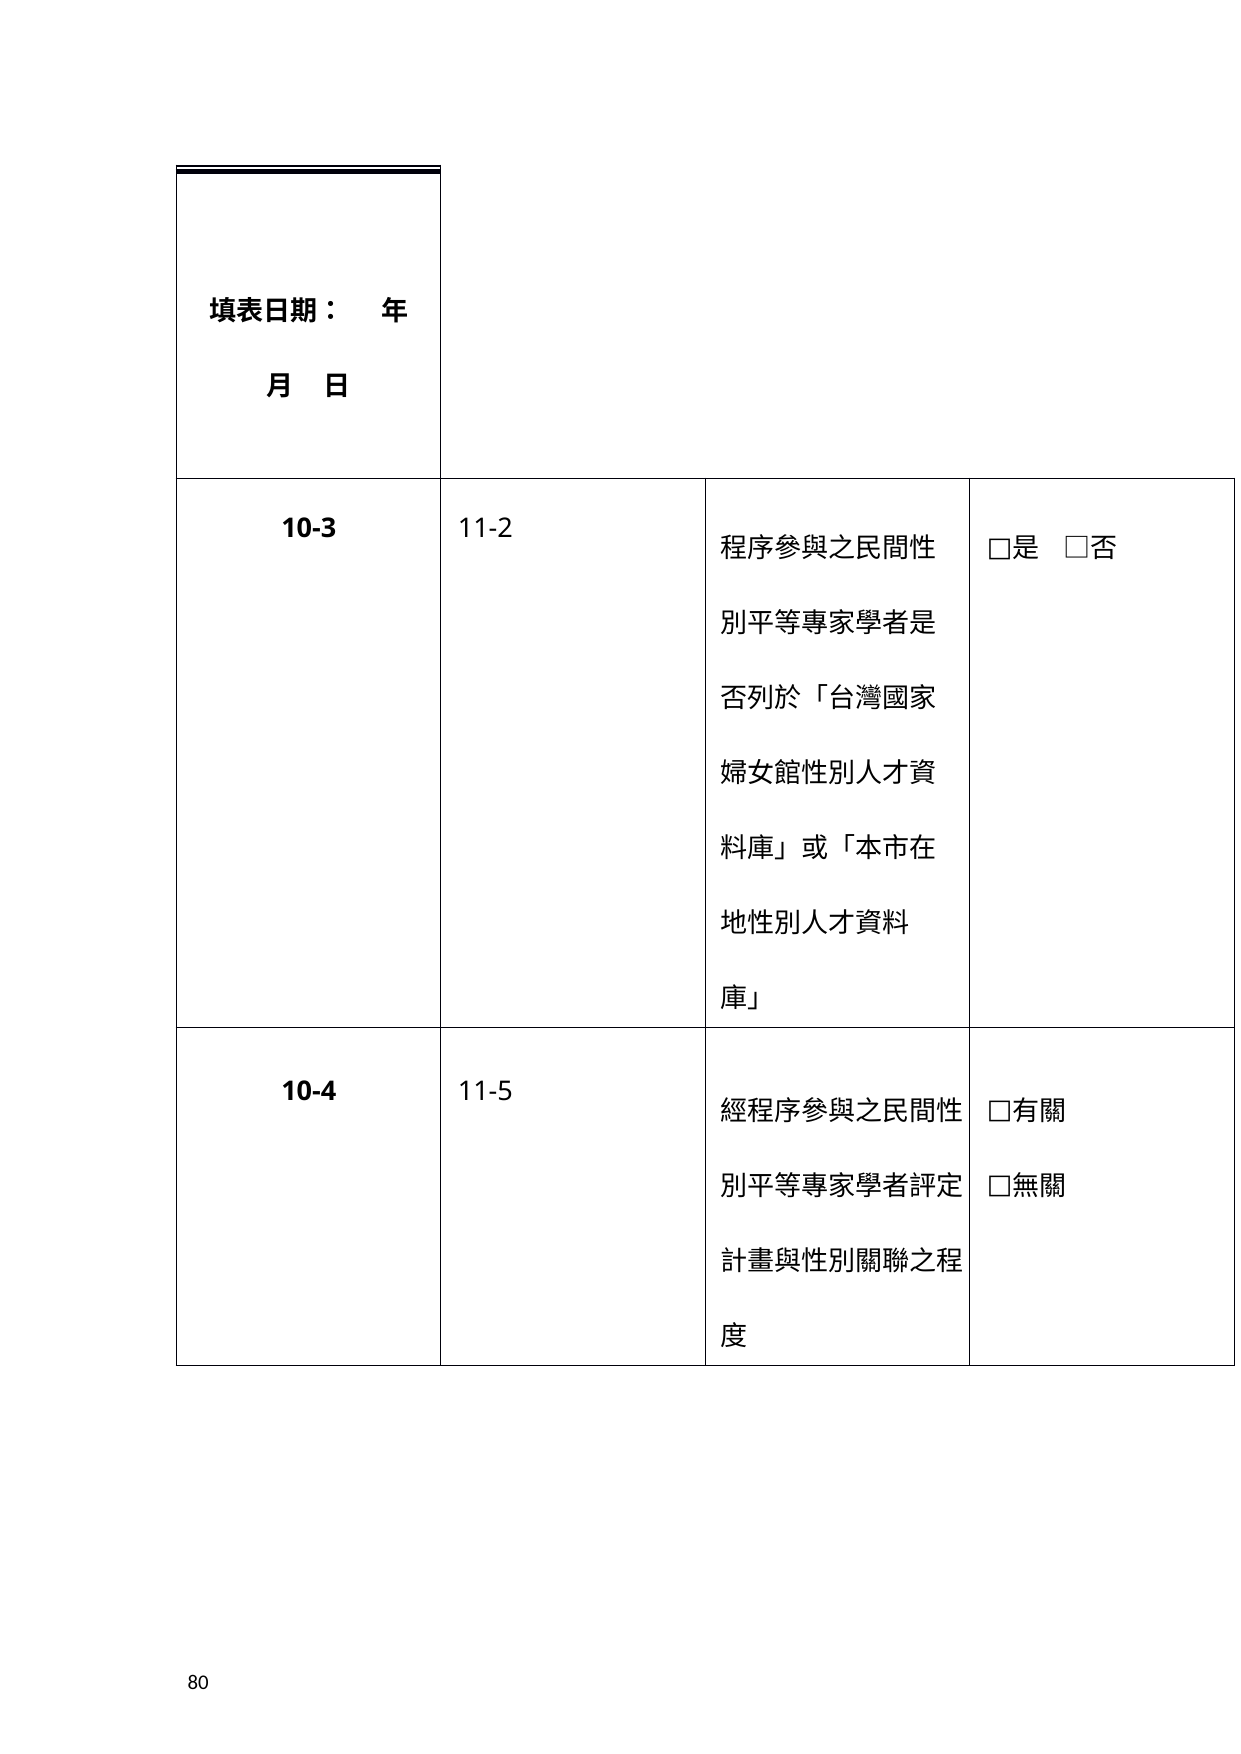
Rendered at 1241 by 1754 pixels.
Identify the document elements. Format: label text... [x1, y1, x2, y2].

table_cell 11-2 [441, 479, 705, 1027]
table_cell 10-4 [177, 1028, 440, 1364]
table_cell □有關 □無關 [970, 1028, 1234, 1364]
table_cell □是 □否 [970, 479, 1234, 1027]
table_header 填表日期： 年 月 日 [177, 174, 440, 477]
table_cell 經程序參與之民間性別平等專家學者評定計畫與性別關聯之程度 [706, 1028, 969, 1364]
table_cell 11-5 [441, 1028, 705, 1364]
table_cell 10-3 [177, 479, 440, 1027]
table_cell 程序參與之民間性別平等專家學者是否列於「台灣國家婦女館性別人才資料庫」或「本市在地性別人才資料庫」 [706, 479, 969, 1027]
